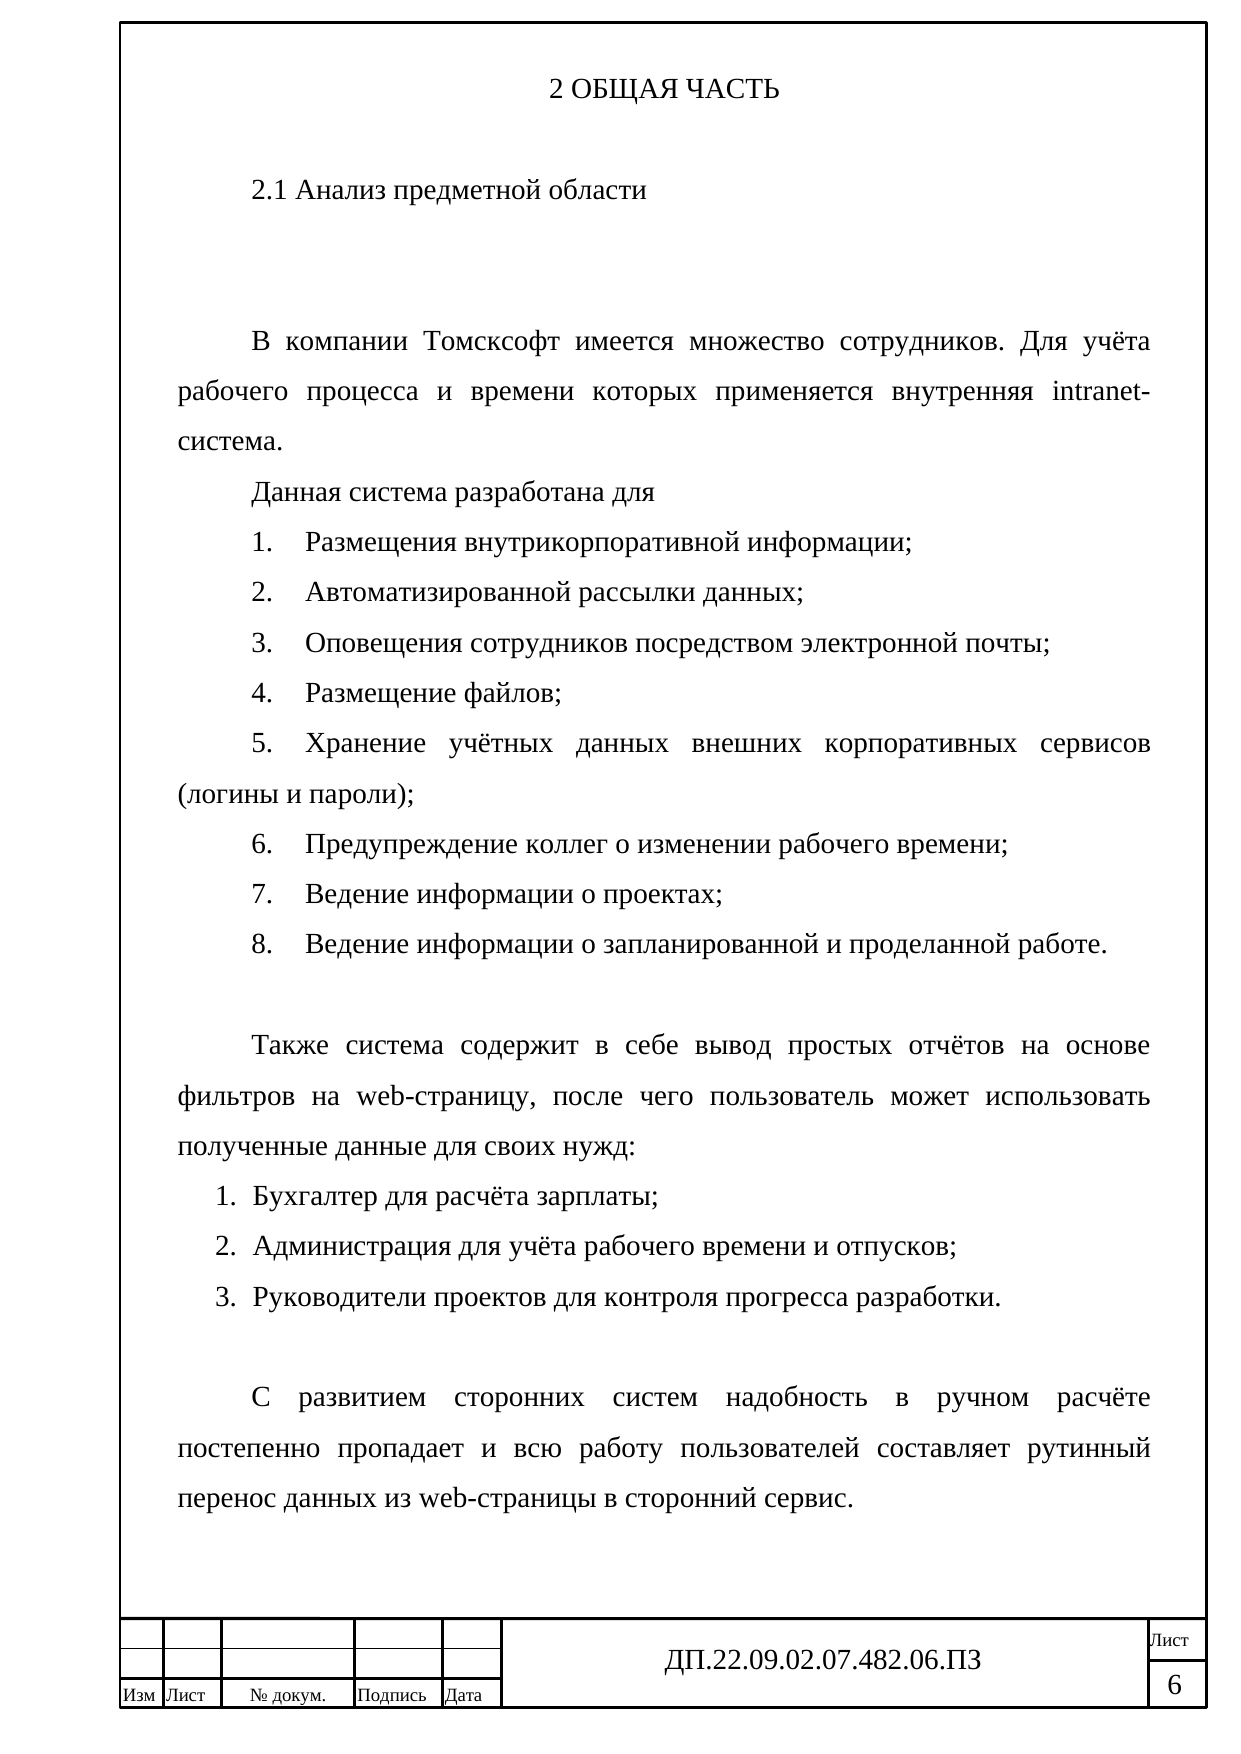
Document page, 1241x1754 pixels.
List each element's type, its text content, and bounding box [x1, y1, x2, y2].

list Предупреждение коллег о изменении рабочего времени; [177, 826, 1152, 859]
list Автоматизированной рассылки данных; [177, 574, 1152, 608]
text В компании Томсксофт имеется множество сотрудников. Для учёта рабочего процесса и времени которых применяется внутренняя intranet-система. [177, 323, 1152, 457]
list Размещения внутрикорпоративной информации; [177, 524, 1152, 558]
list Ведение информации о проектах; [177, 876, 1152, 910]
list Бухгалтер для расчёта зарплаты; [215, 1178, 1152, 1212]
subtitle Анализ предметной области [177, 172, 1152, 206]
list Руководители проектов для контроля прогресса разработки. [215, 1279, 1152, 1312]
list Хранение учётных данных внешних корпоративных сервисов (логины и пароли); [177, 725, 1152, 809]
text Также система содержит в себе вывод простых отчётов на основе фильтров на web-страницу, после чего пользователь может использовать полученные данные для своих нужд: [177, 1027, 1152, 1161]
list Оповещения сотрудников посредством электронной почты; [177, 625, 1152, 658]
list Размещение файлов; [177, 675, 1152, 709]
list Ведение информации о запланированной и проделанной работе. [177, 927, 1152, 960]
list Администрация для учёта рабочего времени и отпусков; [215, 1228, 1152, 1262]
text С развитием сторонних систем надобность в ручном расчёте постепенно пропадает и всю работу пользователей составляет рутинный перенос данных из web-страницы в сторонний сервис. [177, 1379, 1152, 1514]
subtitle ОБЩАЯ ЧАСТЬ [177, 71, 1152, 105]
text Данная система разработана для [177, 474, 1152, 507]
